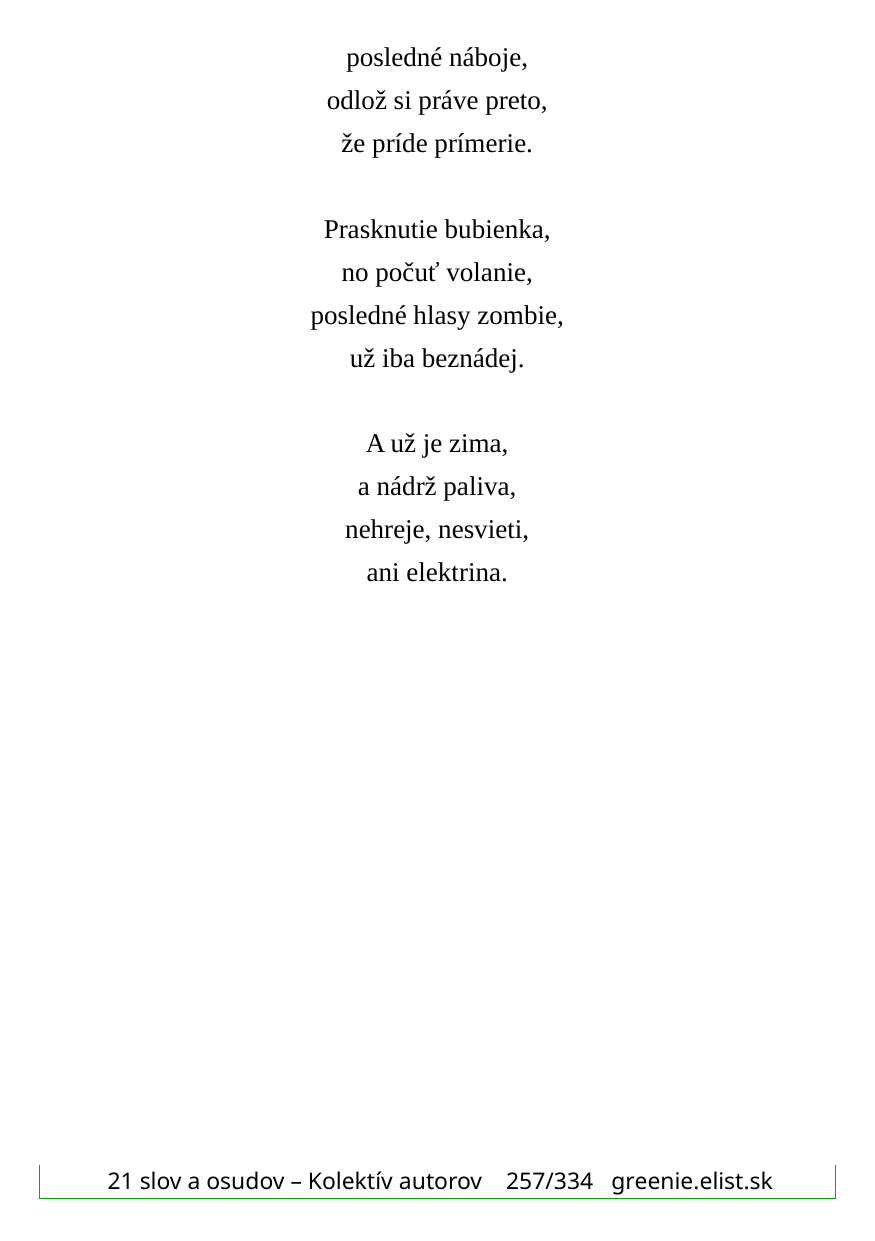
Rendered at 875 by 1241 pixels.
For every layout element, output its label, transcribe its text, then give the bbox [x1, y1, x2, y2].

text posledné hlasy zombie, [41, 299, 833, 330]
text nehreje, nesvieti, [41, 513, 833, 544]
text A už je zima, [41, 428, 833, 459]
text a nádrž paliva, [41, 471, 833, 502]
text no počuť volanie, [41, 256, 833, 287]
text ani elektrina. [41, 556, 833, 587]
text Prasknutie bubienka, [41, 213, 833, 244]
text posledné náboje, [41, 41, 833, 72]
text že príde prímerie. [41, 127, 833, 158]
text odlož si práve preto, [41, 84, 833, 115]
text už iba beznádej. [41, 342, 833, 373]
